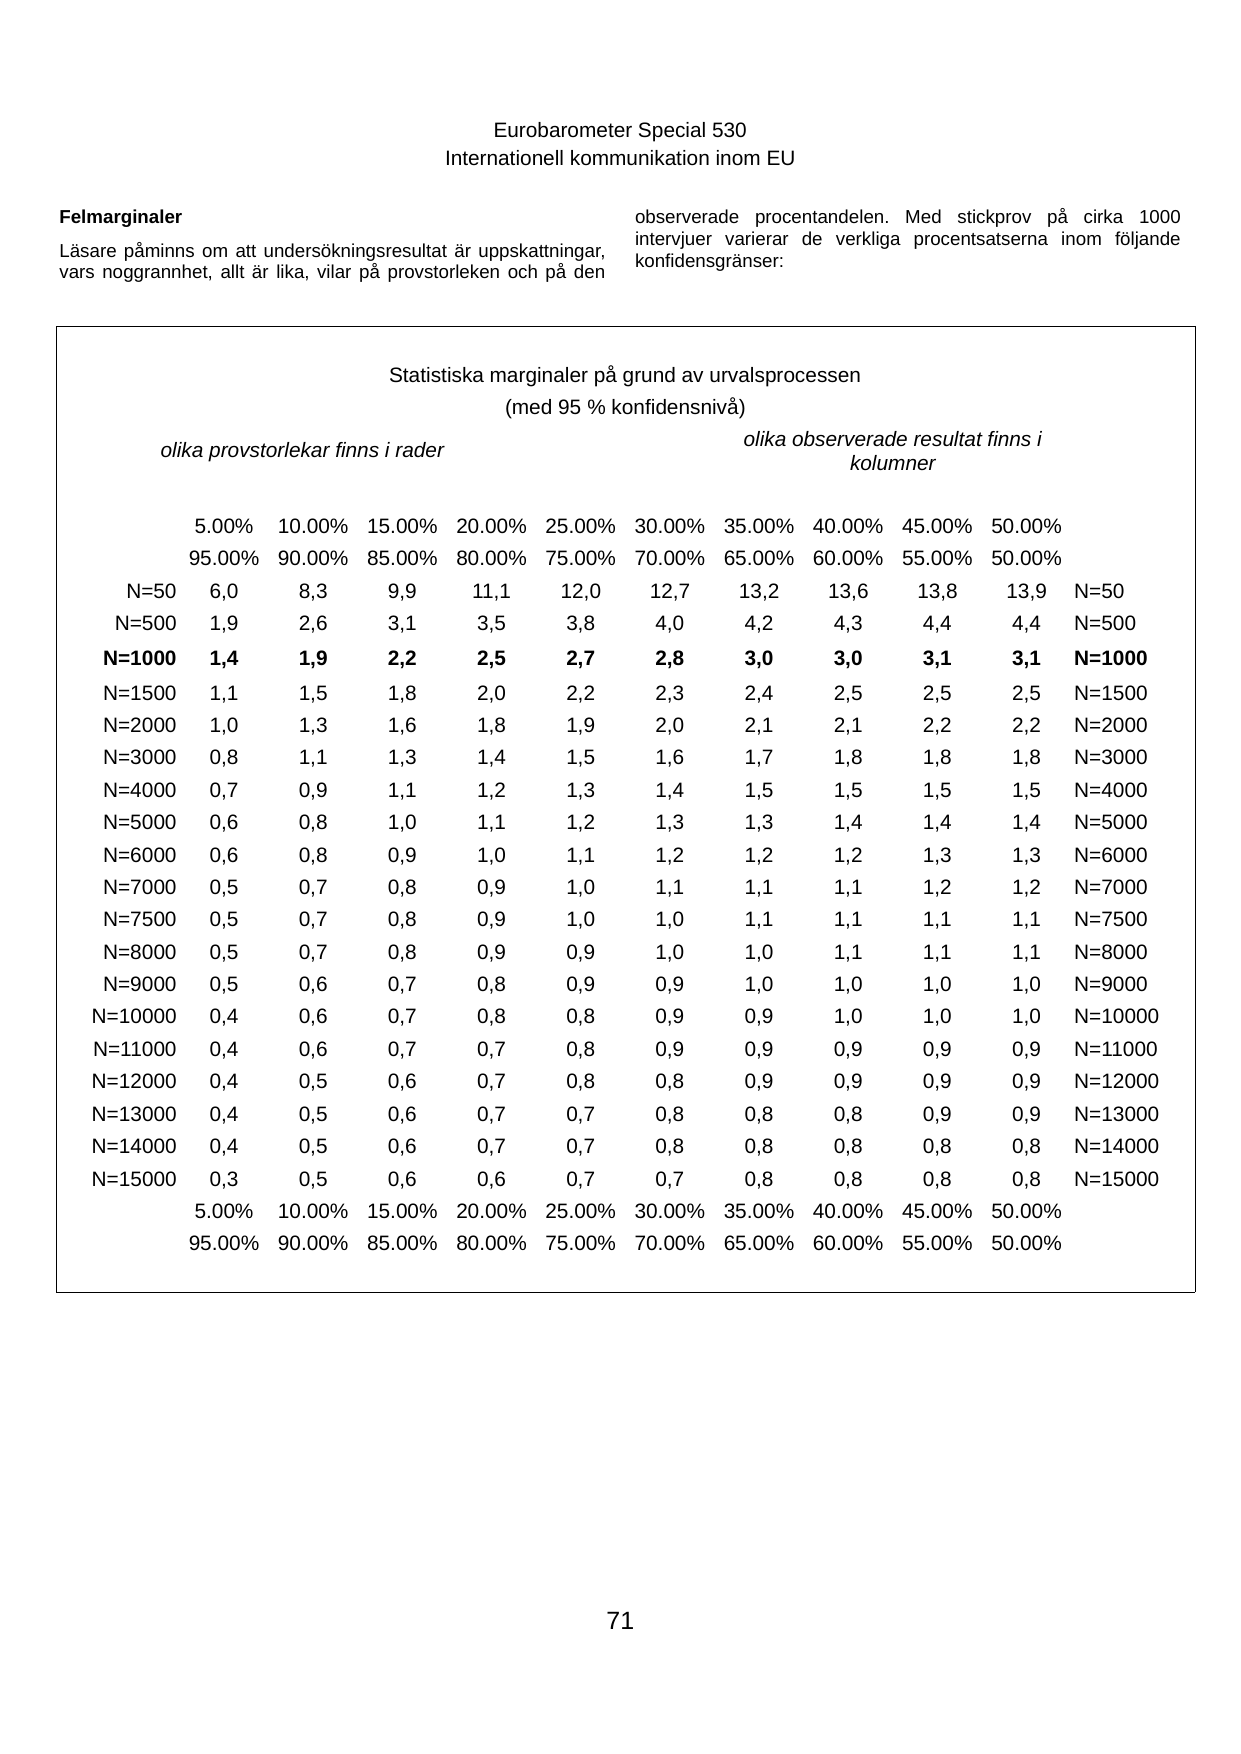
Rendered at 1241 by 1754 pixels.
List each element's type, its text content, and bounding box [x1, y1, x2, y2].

table_cell 0,8 [804, 1098, 893, 1130]
table_cell 0,8 [536, 1065, 625, 1097]
table_cell 3,0 [714, 639, 803, 676]
table_cell N=5000 [1071, 806, 1186, 838]
table_cell 0,4 [179, 1065, 268, 1097]
table_cell 75,00% [536, 542, 625, 574]
table_cell 95,00% [179, 542, 268, 574]
table_cell 10,00% [269, 510, 358, 542]
table_cell 1,9 [269, 639, 358, 676]
table_cell 0,5 [269, 1162, 358, 1194]
table_cell 30,00% [625, 510, 714, 542]
table_cell 3,1 [893, 639, 982, 676]
table_cell 1,5 [804, 774, 893, 806]
table_cell 15,00% [358, 1195, 447, 1227]
table_cell 1,3 [536, 774, 625, 806]
table_cell 0,4 [179, 1098, 268, 1130]
table_cell 1,5 [269, 676, 358, 709]
table_cell 35,00% [714, 1195, 803, 1227]
table_cell [65, 477, 179, 509]
table_cell 0,5 [179, 871, 268, 903]
table_cell N=500 [65, 607, 179, 639]
table_cell N=15000 [1071, 1162, 1186, 1194]
table_cell 1,0 [536, 871, 625, 903]
table_cell 1,4 [447, 741, 536, 773]
table_cell 0,6 [358, 1130, 447, 1162]
table_cell 1,1 [536, 838, 625, 871]
table_cell N=500 [1071, 607, 1186, 639]
table_cell 0,7 [447, 1098, 536, 1130]
table_cell 80,00% [447, 1227, 536, 1259]
table_cell 60,00% [804, 1227, 893, 1259]
table_cell 2,5 [893, 676, 982, 709]
table_cell 0,8 [893, 1162, 982, 1194]
table_cell 2,2 [893, 709, 982, 741]
table_cell N=8000 [1071, 935, 1186, 968]
table_cell 70,00% [625, 542, 714, 574]
table_cell N=50 [1071, 574, 1186, 607]
table_cell N=5000 [65, 806, 179, 838]
table_cell 1,2 [893, 871, 982, 903]
table_cell 65,00% [714, 542, 803, 574]
table_header [1071, 359, 1186, 391]
table_cell [65, 391, 179, 423]
table_cell 0,9 [536, 968, 625, 1000]
table_cell 1,8 [447, 709, 536, 741]
table_cell 0,9 [982, 1098, 1071, 1130]
table_cell [65, 542, 179, 574]
table_cell 2,2 [358, 639, 447, 676]
table_cell 0,8 [714, 1162, 803, 1194]
table_cell 25,00% [536, 1195, 625, 1227]
table_cell 0,8 [982, 1162, 1071, 1194]
table_cell 0,8 [625, 1098, 714, 1130]
table_cell 0,6 [358, 1098, 447, 1130]
table_cell [804, 477, 893, 509]
table_cell 0,9 [447, 903, 536, 935]
table_cell 13,6 [804, 574, 893, 607]
table_cell 95,00% [179, 1227, 268, 1259]
table_cell 45,00% [893, 510, 982, 542]
table_cell N=6000 [1071, 838, 1186, 871]
table_cell 25,00% [536, 510, 625, 542]
table_cell 50,00% [982, 1195, 1071, 1227]
table_cell 1,1 [982, 935, 1071, 968]
table_cell 1,9 [179, 607, 268, 639]
table_cell 1,3 [893, 838, 982, 871]
table_cell 1,1 [625, 871, 714, 903]
table_cell N=13000 [65, 1098, 179, 1130]
table_cell 0,6 [179, 806, 268, 838]
table_cell N=11000 [65, 1033, 179, 1065]
table_cell 1,1 [982, 903, 1071, 935]
table_cell 0,9 [804, 1033, 893, 1065]
table_cell 1,1 [804, 935, 893, 968]
table_cell 1,0 [714, 968, 803, 1000]
table_cell 1,3 [982, 838, 1071, 871]
table_cell 2,5 [804, 676, 893, 709]
table_cell [1071, 1195, 1186, 1227]
table_cell 10,00% [269, 1195, 358, 1227]
table_cell [1071, 424, 1186, 477]
table_cell 5,00% [179, 1195, 268, 1227]
table_cell N=10000 [1071, 1000, 1186, 1033]
table_cell 3,1 [358, 607, 447, 639]
table_cell 80,00% [447, 542, 536, 574]
table_cell 0,4 [179, 1033, 268, 1065]
table_cell 1,0 [536, 903, 625, 935]
table_cell N=14000 [65, 1130, 179, 1162]
table_cell N=14000 [1071, 1130, 1186, 1162]
table_cell N=1500 [65, 676, 179, 709]
table_cell N=3000 [65, 741, 179, 773]
table_cell 2,6 [269, 607, 358, 639]
table_cell 1,3 [269, 709, 358, 741]
table_cell [65, 510, 179, 542]
table_cell 0,9 [625, 968, 714, 1000]
table_header [65, 359, 179, 391]
table_cell 1,3 [625, 806, 714, 838]
table_cell 0,7 [358, 1000, 447, 1033]
table_cell 0,6 [269, 968, 358, 1000]
table_cell 50,00% [982, 1227, 1071, 1259]
table_cell 0,8 [358, 935, 447, 968]
table_cell 1,4 [982, 806, 1071, 838]
table_cell 4,2 [714, 607, 803, 639]
table_cell 90,00% [269, 1227, 358, 1259]
table_cell 5,00% [179, 510, 268, 542]
table_cell 0,9 [625, 1033, 714, 1065]
table_cell 0,5 [269, 1065, 358, 1097]
table_cell 2,2 [536, 676, 625, 709]
table_cell 0,8 [804, 1162, 893, 1194]
table_cell 0,8 [358, 871, 447, 903]
table_cell 0,8 [447, 968, 536, 1000]
table_cell 1,4 [625, 774, 714, 806]
table_cell N=13000 [1071, 1098, 1186, 1130]
table_cell 6,0 [179, 574, 268, 607]
table_cell N=50 [65, 574, 179, 607]
table_cell N=6000 [65, 838, 179, 871]
table_cell [65, 1227, 179, 1259]
table_cell 0,9 [447, 935, 536, 968]
table_cell 1,6 [625, 741, 714, 773]
table_cell 0,9 [536, 935, 625, 968]
table_cell [625, 477, 714, 509]
table_cell 13,2 [714, 574, 803, 607]
table_cell 2,5 [447, 639, 536, 676]
table_header Statistiska marginaler på grund av urvalsprocessen [179, 359, 1071, 391]
table_cell 0,8 [536, 1033, 625, 1065]
table_cell [536, 424, 625, 477]
table_cell 2,0 [447, 676, 536, 709]
table_cell 1,0 [893, 968, 982, 1000]
table_cell 0,5 [269, 1130, 358, 1162]
table_cell N=2000 [65, 709, 179, 741]
table_cell 4,3 [804, 607, 893, 639]
table_cell 0,6 [179, 838, 268, 871]
table_cell [1071, 542, 1186, 574]
table_cell 90,00% [269, 542, 358, 574]
table_cell 1,0 [358, 806, 447, 838]
table_cell 0,8 [804, 1130, 893, 1162]
table_cell N=8000 [65, 935, 179, 968]
table_cell N=7500 [1071, 903, 1186, 935]
table_cell 0,5 [179, 935, 268, 968]
table_cell 1,3 [358, 741, 447, 773]
table_cell 0,6 [447, 1162, 536, 1194]
table_cell 1,0 [804, 968, 893, 1000]
table_cell olika provstorlekar finns i rader [65, 424, 447, 477]
table_cell 1,4 [179, 639, 268, 676]
table_cell 2,1 [714, 709, 803, 741]
table_cell [1071, 477, 1186, 509]
text observerade procentandelen. Med stickprov på cirka 1000 intervjuer varierar de verkliga procentsatserna inom följande konfidensgränser: [635, 206, 1181, 271]
table_cell 0,9 [714, 1033, 803, 1065]
table_cell 1,2 [804, 838, 893, 871]
table_cell olika observerade resultat finns i kolumner [714, 424, 1071, 477]
table_cell 65,00% [714, 1227, 803, 1259]
table_cell [1071, 391, 1186, 423]
table_cell 2,2 [982, 709, 1071, 741]
table_cell 13,8 [893, 574, 982, 607]
table_cell N=12000 [65, 1065, 179, 1097]
table_cell 2,7 [536, 639, 625, 676]
table_cell 2,1 [804, 709, 893, 741]
table_cell 1,0 [625, 935, 714, 968]
table_cell 0,7 [269, 903, 358, 935]
table_cell 0,9 [714, 1000, 803, 1033]
table_cell [714, 477, 803, 509]
table_cell 0,8 [358, 903, 447, 935]
table_cell 2,5 [982, 676, 1071, 709]
table_cell 0,8 [536, 1000, 625, 1033]
table_cell [447, 477, 536, 509]
text Felmarginaler [59, 206, 605, 228]
table_cell 85,00% [358, 542, 447, 574]
table_cell 0,8 [893, 1130, 982, 1162]
table_cell 1,7 [714, 741, 803, 773]
table_cell 2,8 [625, 639, 714, 676]
table_cell N=4000 [65, 774, 179, 806]
table_cell 35,00% [714, 510, 803, 542]
table_cell N=15000 [65, 1162, 179, 1194]
table_cell 55,00% [893, 1227, 982, 1259]
table_cell 12,7 [625, 574, 714, 607]
table_cell 13,9 [982, 574, 1071, 607]
table_cell 60,00% [804, 542, 893, 574]
table_cell 0,6 [358, 1162, 447, 1194]
table_cell 0,8 [179, 741, 268, 773]
table_cell 0,9 [893, 1098, 982, 1130]
table_cell 1,4 [893, 806, 982, 838]
table_cell 1,5 [982, 774, 1071, 806]
table_cell 0,8 [714, 1130, 803, 1162]
table_cell 1,1 [714, 903, 803, 935]
table_cell 1,8 [893, 741, 982, 773]
table_cell 1,1 [358, 774, 447, 806]
table_cell 3,8 [536, 607, 625, 639]
table_cell 0,3 [179, 1162, 268, 1194]
table_cell 2,4 [714, 676, 803, 709]
table_cell [893, 477, 982, 509]
table_cell 4,4 [982, 607, 1071, 639]
table_cell N=9000 [1071, 968, 1186, 1000]
table_cell [447, 424, 536, 477]
table_cell N=10000 [65, 1000, 179, 1033]
table_cell 1,2 [714, 838, 803, 871]
table_cell 2,0 [625, 709, 714, 741]
text Läsare påminns om att undersökningsresultat är uppskattningar, vars noggrannhet, allt är lika, vilar på provstorleken och på den [59, 240, 605, 283]
table_cell 0,5 [269, 1098, 358, 1130]
table_cell 1,1 [804, 871, 893, 903]
table_cell 1,5 [893, 774, 982, 806]
table_cell 1,1 [447, 806, 536, 838]
table_cell [982, 477, 1071, 509]
table_cell 0,9 [982, 1033, 1071, 1065]
table_cell 50,00% [982, 510, 1071, 542]
table_cell 4,0 [625, 607, 714, 639]
table_cell [358, 477, 447, 509]
table_cell 2,3 [625, 676, 714, 709]
table_cell [536, 477, 625, 509]
table_cell 40,00% [804, 510, 893, 542]
table_cell 1,0 [893, 1000, 982, 1033]
table_cell 0,6 [269, 1000, 358, 1033]
table_cell 15,00% [358, 510, 447, 542]
table_cell 40,00% [804, 1195, 893, 1227]
table_cell 1,1 [893, 935, 982, 968]
table_cell 0,8 [269, 806, 358, 838]
table_cell 0,7 [269, 935, 358, 968]
table_cell 11,1 [447, 574, 536, 607]
table_cell N=1500 [1071, 676, 1186, 709]
table_cell [1071, 510, 1186, 542]
table_cell 1,8 [804, 741, 893, 773]
table_cell N=4000 [1071, 774, 1186, 806]
table_cell 1,8 [982, 741, 1071, 773]
table_cell 1,1 [179, 676, 268, 709]
table_cell 0,7 [625, 1162, 714, 1194]
table_cell 1,1 [804, 903, 893, 935]
table_cell 1,0 [804, 1000, 893, 1033]
table_cell 3,1 [982, 639, 1071, 676]
table_cell 1,0 [982, 1000, 1071, 1033]
table_cell 1,0 [447, 838, 536, 871]
table_cell 9,9 [358, 574, 447, 607]
table_cell 0,9 [625, 1000, 714, 1033]
table_cell [269, 477, 358, 509]
table_cell 1,4 [804, 806, 893, 838]
table_cell 4,4 [893, 607, 982, 639]
table_cell 0,9 [358, 838, 447, 871]
table_cell 8,3 [269, 574, 358, 607]
table_cell 1,2 [982, 871, 1071, 903]
table_cell 1,1 [714, 871, 803, 903]
table_cell 1,2 [447, 774, 536, 806]
table_cell 1,0 [982, 968, 1071, 1000]
table_cell 1,3 [714, 806, 803, 838]
table_cell N=12000 [1071, 1065, 1186, 1097]
table_cell 0,8 [982, 1130, 1071, 1162]
table_cell 0,7 [447, 1130, 536, 1162]
table_cell 30,00% [625, 1195, 714, 1227]
table_cell 0,7 [536, 1130, 625, 1162]
table_cell 0,9 [447, 871, 536, 903]
table_cell 1,8 [358, 676, 447, 709]
table_cell 1,0 [714, 935, 803, 968]
table_cell [179, 477, 268, 509]
table_cell 0,8 [269, 838, 358, 871]
table_cell 0,4 [179, 1000, 268, 1033]
table_cell 0,7 [358, 968, 447, 1000]
table_cell 0,9 [804, 1065, 893, 1097]
table_cell 0,8 [625, 1130, 714, 1162]
table_cell 0,7 [536, 1098, 625, 1130]
table_cell 70,00% [625, 1227, 714, 1259]
table_cell 12,0 [536, 574, 625, 607]
table_cell [625, 424, 714, 477]
table_cell 1,5 [536, 741, 625, 773]
table_cell 0,9 [269, 774, 358, 806]
table_cell 0,7 [358, 1033, 447, 1065]
table_cell [1071, 1227, 1186, 1259]
table_cell 0,7 [536, 1162, 625, 1194]
table_cell 50,00% [982, 542, 1071, 574]
table_cell N=9000 [65, 968, 179, 1000]
table_cell 45,00% [893, 1195, 982, 1227]
table_cell 85,00% [358, 1227, 447, 1259]
table_cell 1,0 [179, 709, 268, 741]
table_cell 0,8 [447, 1000, 536, 1033]
table_cell 0,6 [269, 1033, 358, 1065]
table_cell 0,9 [893, 1033, 982, 1065]
table_cell N=1000 [65, 639, 179, 676]
table_cell 3,5 [447, 607, 536, 639]
table_cell N=11000 [1071, 1033, 1186, 1065]
table_cell 0,4 [179, 1130, 268, 1162]
table_cell 0,6 [358, 1065, 447, 1097]
table_cell 1,0 [625, 903, 714, 935]
table_cell 1,2 [625, 838, 714, 871]
table_cell 75,00% [536, 1227, 625, 1259]
table_cell N=1000 [1071, 639, 1186, 676]
table_cell 20,00% [447, 510, 536, 542]
table_cell 0,7 [269, 871, 358, 903]
table_cell [65, 1195, 179, 1227]
table_cell N=2000 [1071, 709, 1186, 741]
table_cell 1,6 [358, 709, 447, 741]
table_cell 0,5 [179, 968, 268, 1000]
table_cell 1,5 [714, 774, 803, 806]
table_cell 1,2 [536, 806, 625, 838]
table_cell N=3000 [1071, 741, 1186, 773]
table_cell 3,0 [804, 639, 893, 676]
table_cell 0,7 [447, 1033, 536, 1065]
table_cell 1,1 [269, 741, 358, 773]
table_cell 0,9 [982, 1065, 1071, 1097]
table_cell 0,7 [179, 774, 268, 806]
table_cell 55,00% [893, 542, 982, 574]
table_cell 0,9 [714, 1065, 803, 1097]
table_cell 0,8 [714, 1098, 803, 1130]
table_cell 0,9 [893, 1065, 982, 1097]
table_cell (med 95 % konfidensnivå) [179, 391, 1071, 423]
table_cell 1,1 [893, 903, 982, 935]
table_cell 1,9 [536, 709, 625, 741]
table_cell 0,7 [447, 1065, 536, 1097]
table_cell N=7000 [1071, 871, 1186, 903]
table_cell N=7500 [65, 903, 179, 935]
table_cell 0,5 [179, 903, 268, 935]
table_cell 20,00% [447, 1195, 536, 1227]
table_cell N=7000 [65, 871, 179, 903]
table_cell 0,8 [625, 1065, 714, 1097]
